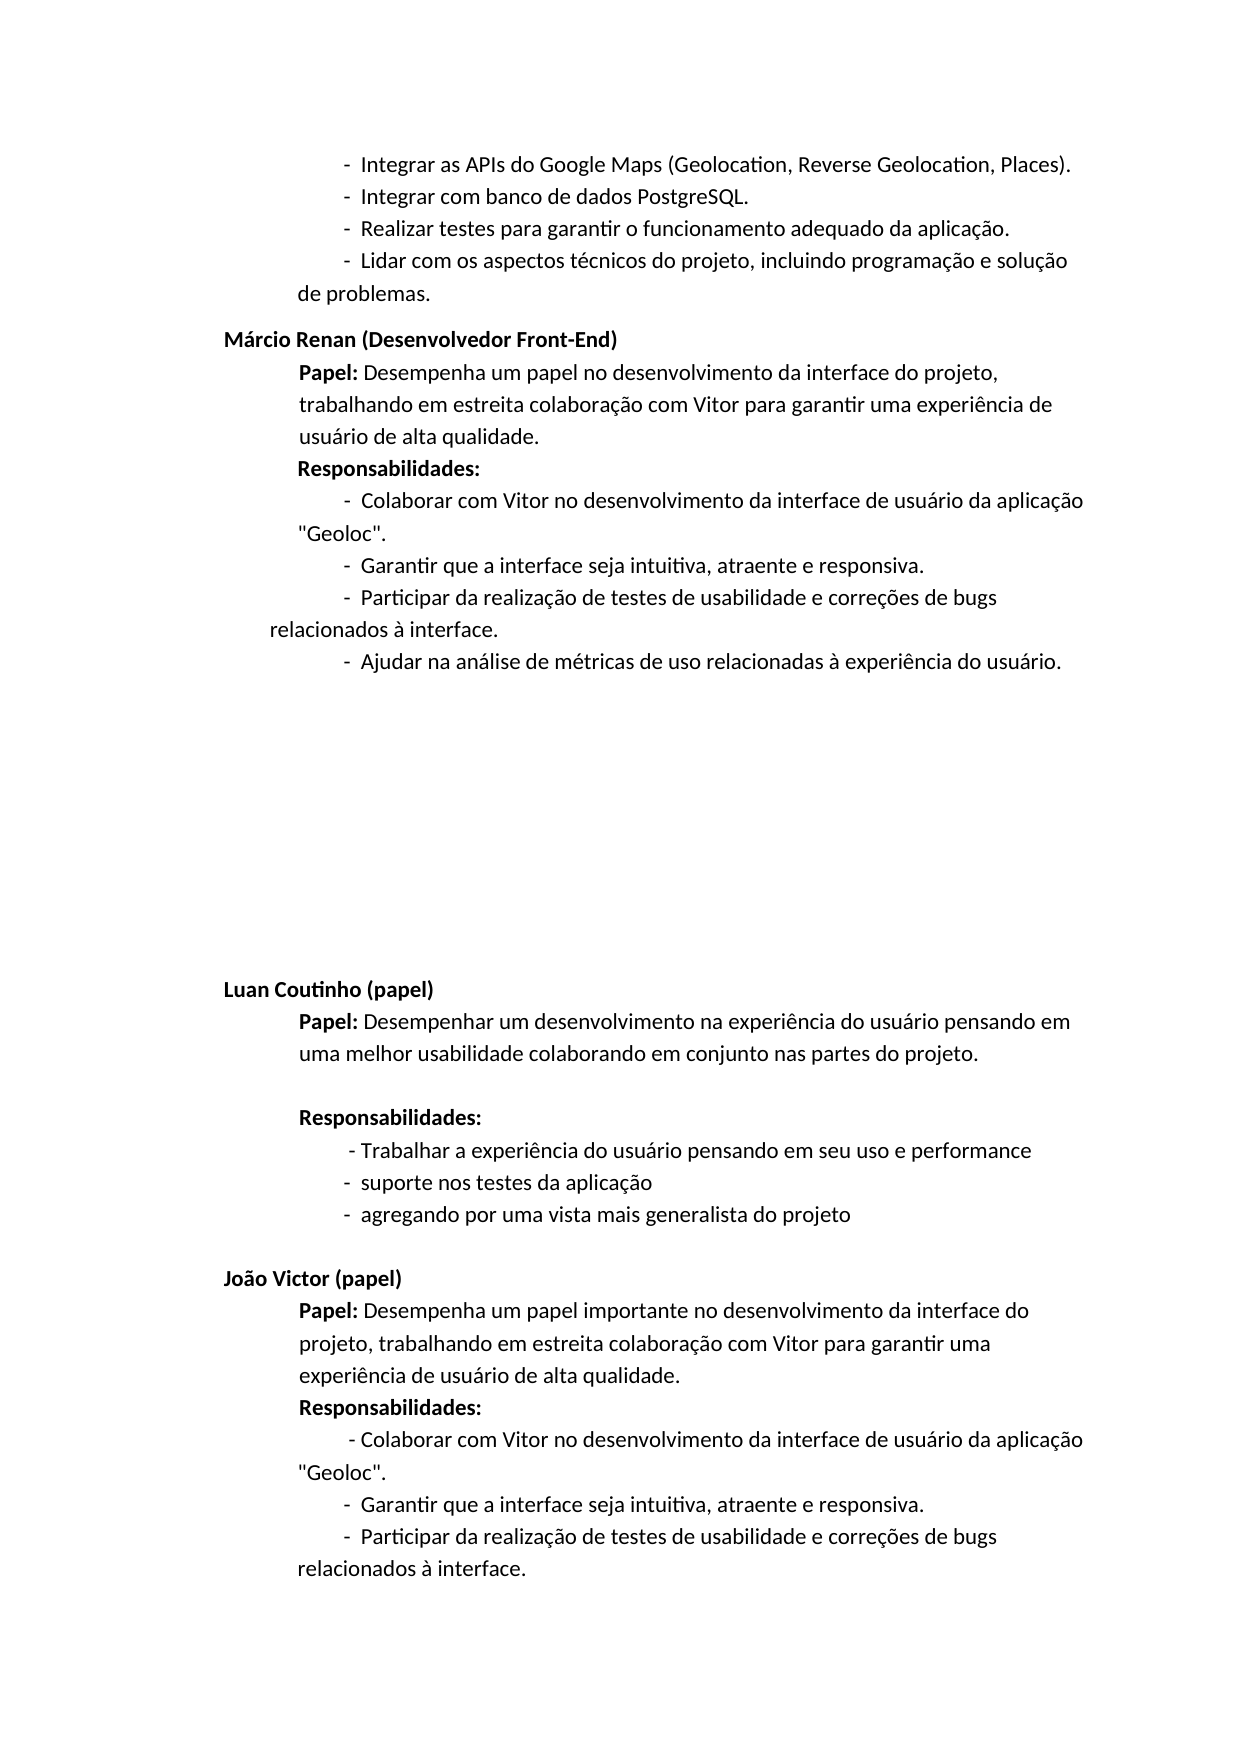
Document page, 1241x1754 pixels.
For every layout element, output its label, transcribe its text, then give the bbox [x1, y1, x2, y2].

text Responsabilidades: [299, 1103, 1090, 1132]
text - Integrar as APIs do Google Maps (Geolocation, Reverse Geolocation, Places). [269, 150, 1090, 178]
text - Garantir que a interface seja intuitiva, atraente e responsiva. [269, 1490, 1090, 1518]
text Papel: Desempenhar um desenvolvimento na experiência do usuário pensando em uma melhor usabilidade colaborando em conjunto nas partes do projeto. [299, 1007, 1090, 1067]
text - suporte nos testes da aplicação [297, 1168, 1090, 1196]
text - Ajudar na análise de métricas de uso relacionadas à experiência do usuário. [269, 647, 1090, 675]
text - Participar da realização de testes de usabilidade e correções de bugs relacionados à interface. [297, 1522, 1090, 1582]
text - Colaborar com Vitor no desenvolvimento da interface de usuário da aplicação "Geoloc". [297, 486, 1090, 547]
text Responsabilidades: [299, 1393, 1090, 1421]
text Márcio Renan (Desenvolvedor Front-End) [150, 326, 1090, 353]
text - agregando por uma vista mais generalista do projeto [297, 1200, 1090, 1228]
text - Colaborar com Vitor no desenvolvimento da interface de usuário da aplicação "Geoloc". [297, 1425, 1090, 1486]
text - Realizar testes para garantir o funcionamento adequado da aplicação. [269, 214, 1090, 242]
text - Lidar com os aspectos técnicos do projeto, incluindo programação e solução de problemas. [297, 247, 1090, 307]
text Luan Coutinho (papel) [150, 975, 1090, 1003]
text Responsabilidades: [224, 454, 1090, 482]
text - Integrar com banco de dados PostgreSQL. [269, 182, 1090, 210]
text - Garantir que a interface seja intuitiva, atraente e responsiva. [269, 551, 1090, 579]
text - Participar da realização de testes de usabilidade e correções de bugs relacionados à interface. [269, 583, 1090, 643]
text Papel: Desempenha um papel importante no desenvolvimento da interface do projeto, trabalhando em estreita colaboração com Vitor para garantir uma experiência de usuário de alta qualidade. [299, 1297, 1090, 1389]
text João Victor (papel) [150, 1264, 1090, 1292]
text - Trabalhar a experiência do usuário pensando em seu uso e performance [297, 1136, 1090, 1164]
text Papel: Desempenha um papel no desenvolvimento da interface do projeto, trabalhando em estreita colaboração com Vitor para garantir uma experiência de usuário de alta qualidade. [299, 358, 1090, 450]
